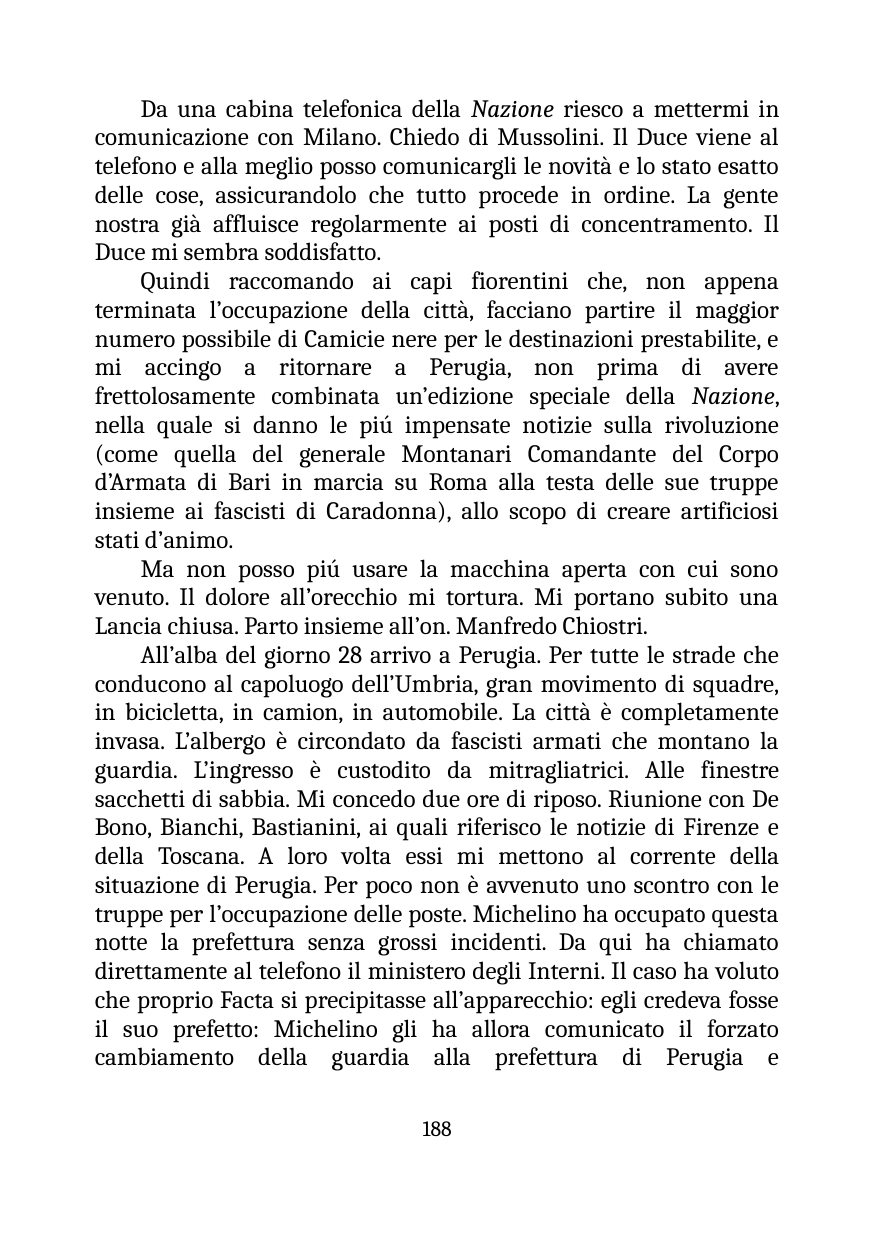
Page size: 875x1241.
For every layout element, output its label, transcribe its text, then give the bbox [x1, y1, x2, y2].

text All’alba del giorno 28 arrivo a Perugia. Per tutte le strade che conducono al capoluogo dell’Umbria, gran movimento di squadre, in bicicletta, in camion, in automobile. La città è completamente invasa. L’albergo è circondato da fascisti armati che montano la guardia. L’ingresso è custodito da mitragliatrici. Alle finestre sacchetti di sabbia. Mi concedo due ore di riposo. Riunione con De Bono, Bianchi, Bastianini, ai quali riferisco le notizie di Firenze e della Toscana. A loro volta essi mi mettono al corrente della situazione di Perugia. Per poco non è avvenuto uno scontro con le truppe per l’occupazione delle poste. Michelino ha occupato questa notte la prefettura senza grossi incidenti. Da qui ha chiamato direttamente al telefono il ministero degli Interni. Il caso ha voluto che proprio Facta si precipitasse all’apparecchio: egli credeva fosse il suo prefetto: Michelino gli ha allora comunicato il forzato cambiamento della guardia alla prefettura di Perugia e [94, 641, 779, 1072]
text Da una cabina telefonica della Nazione riesco a mettermi in comunicazione con Milano. Chiedo di Mussolini. Il Duce viene al telefono e alla meglio posso comunicargli le novità e lo stato esatto delle cose, assicurandolo che tutto procede in ordine. La gente nostra già affluisce regolarmente ai posti di concentramento. Il Duce mi sembra soddisfatto. [94, 94, 779, 267]
text Quindi raccomando ai capi fiorentini che, non appena terminata l’occupazione della città, facciano partire il maggior numero possibile di Camicie nere per le destinazioni prestabilite, e mi accingo a ritornare a Perugia, non prima di avere frettolosamente combinata un’edizione speciale della Nazione, nella quale si danno le piú impensate notizie sulla rivoluzione (come quella del generale Montanari Comandante del Corpo d’Armata di Bari in marcia su Roma alla testa delle sue truppe insieme ai fascisti di Caradonna), allo scopo di creare artificiosi stati d’animo. [94, 267, 779, 554]
text Ma non posso piú usare la macchina aperta con cui sono venuto. Il dolore all’orecchio mi tortura. Mi portano subito una Lancia chiusa. Parto insieme all’on. Manfredo Chiostri. [94, 554, 779, 641]
